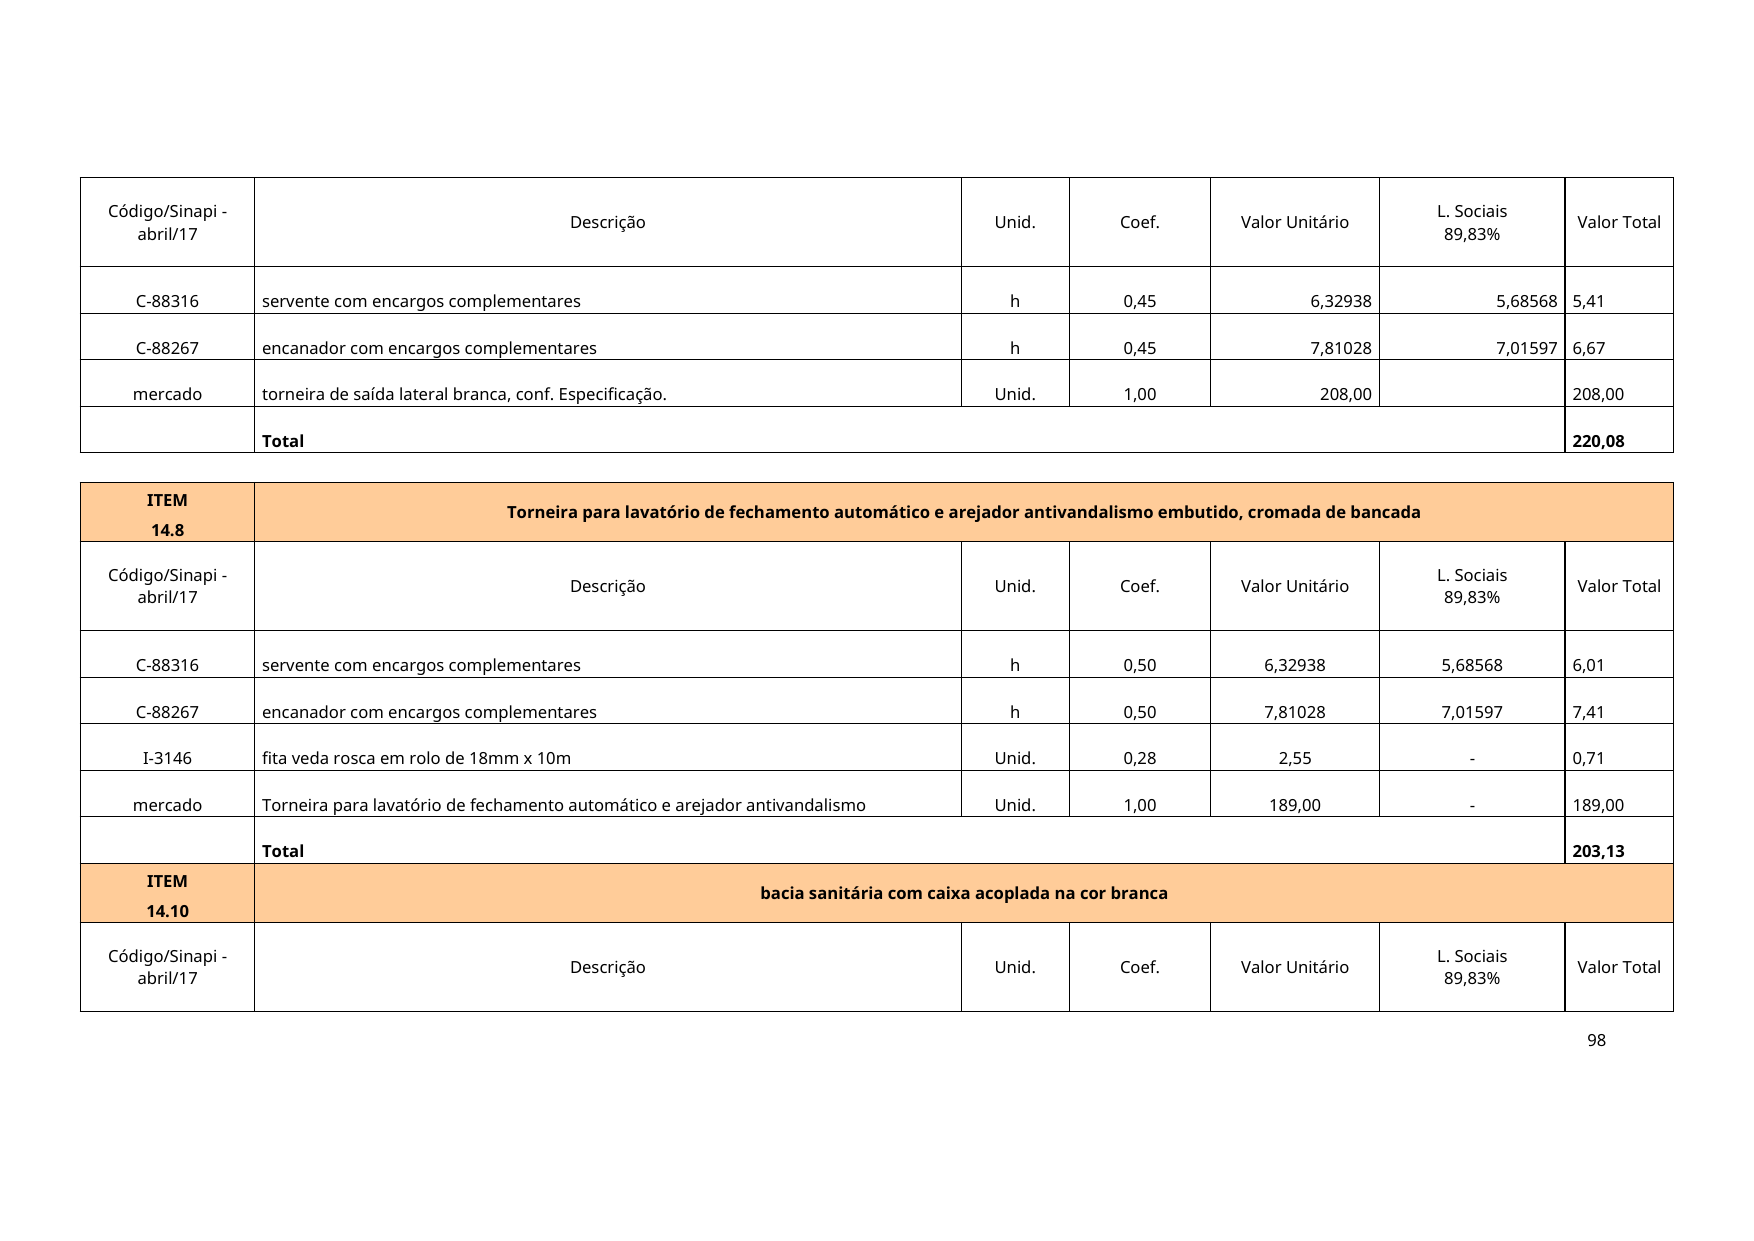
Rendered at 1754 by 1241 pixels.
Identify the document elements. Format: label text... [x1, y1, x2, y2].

table_cell Unid. [962, 724, 1069, 769]
table_cell 5,41 [1566, 267, 1673, 313]
table_cell 14.8 [81, 511, 254, 541]
table_cell - [1380, 724, 1564, 769]
table_cell 208,00 [1566, 360, 1673, 406]
table_cell Descrição [255, 923, 961, 1011]
table_cell Valor Unitário [1211, 923, 1379, 1011]
table_cell L. Sociais 89,83% [1380, 542, 1564, 630]
table_cell Total [255, 817, 1564, 862]
table_cell Valor Total [1566, 542, 1673, 630]
table_cell mercado [81, 771, 254, 816]
table_cell 5,68568 [1380, 631, 1564, 677]
table_cell 7,81028 [1211, 678, 1379, 723]
table_cell Unid. [962, 771, 1069, 816]
table_cell 189,00 [1211, 771, 1379, 816]
table_cell Unid. [962, 923, 1069, 1011]
table_cell L. Sociais 89,83% [1380, 178, 1564, 266]
table_cell Coef. [1070, 542, 1210, 630]
table_cell C-88316 [81, 267, 254, 313]
table_cell [1069, 453, 1211, 482]
table_cell [1379, 453, 1565, 482]
table_cell 6,67 [1566, 314, 1673, 359]
table_cell 1,00 [1070, 771, 1210, 816]
table_cell h [962, 631, 1069, 677]
table_cell bacia sanitária com caixa acoplada na cor branca [255, 864, 1673, 922]
table_cell 0,50 [1070, 631, 1210, 677]
table_cell 0,45 [1070, 314, 1210, 359]
table_cell Código/Sinapi - abril/17 [81, 542, 254, 630]
table_cell Torneira para lavatório de fechamento automático e arejador antivandalismo [255, 771, 961, 816]
table_cell L. Sociais 89,83% [1380, 923, 1564, 1011]
table_cell Coef. [1070, 178, 1210, 266]
table_cell [1380, 360, 1564, 406]
table_cell Unid. [962, 360, 1069, 406]
table_cell Valor Unitário [1211, 542, 1379, 630]
table_cell Unid. [962, 542, 1069, 630]
table_cell servente com encargos complementares [255, 631, 961, 677]
table_cell Código/Sinapi - abril/17 [81, 923, 254, 1011]
table_cell 220,08 [1566, 407, 1673, 452]
table_cell C-88267 [81, 678, 254, 723]
table_cell C-88316 [81, 631, 254, 677]
table_cell h [962, 678, 1069, 723]
table_cell Torneira para lavatório de fechamento automático e arejador antivandalismo embutido, cromada de bancada [255, 483, 1673, 541]
table_cell Coef. [1070, 923, 1210, 1011]
table_cell torneira de saída lateral branca, conf. Especificação. [255, 360, 961, 406]
table_cell 5,68568 [1380, 267, 1564, 313]
table_cell 7,01597 [1380, 678, 1564, 723]
table_cell ITEM [81, 864, 254, 892]
table_cell 0,50 [1070, 678, 1210, 723]
table_cell [81, 817, 254, 862]
table_cell Valor Total [1566, 178, 1673, 266]
table_cell h [962, 267, 1069, 313]
table_cell 0,71 [1566, 724, 1673, 769]
table_cell 7,01597 [1380, 314, 1564, 359]
table_cell encanador com encargos complementares [255, 314, 961, 359]
table_cell [961, 453, 1069, 482]
table_cell Valor Unitário [1211, 178, 1379, 266]
table_cell 6,01 [1566, 631, 1673, 677]
table_cell [255, 453, 961, 482]
table_cell 2,55 [1211, 724, 1379, 769]
table_cell h [962, 314, 1069, 359]
table_cell 14.10 [81, 892, 254, 922]
table_cell 203,13 [1566, 817, 1673, 862]
table_cell servente com encargos complementares [255, 267, 961, 313]
table_cell Descrição [255, 542, 961, 630]
table_cell fita veda rosca em rolo de 18mm x 10m [255, 724, 961, 769]
table_cell 6,32938 [1211, 631, 1379, 677]
table_cell [81, 407, 254, 452]
table_cell C-88267 [81, 314, 254, 359]
table_cell [1565, 453, 1674, 482]
table_cell [80, 453, 254, 482]
table_cell 7,41 [1566, 678, 1673, 723]
table_cell Total [255, 407, 1564, 452]
table_cell Unid. [962, 178, 1069, 266]
table_cell encanador com encargos complementares [255, 678, 961, 723]
table_cell 0,28 [1070, 724, 1210, 769]
table_cell 6,32938 [1211, 267, 1379, 313]
table_cell - [1380, 771, 1564, 816]
table_cell 7,81028 [1211, 314, 1379, 359]
table_cell 1,00 [1070, 360, 1210, 406]
table_cell 208,00 [1211, 360, 1379, 406]
table_cell Descrição [255, 178, 961, 266]
table_cell [1211, 453, 1379, 482]
table_cell ITEM [81, 483, 254, 511]
table_cell Valor Total [1566, 923, 1673, 1011]
table_cell 189,00 [1566, 771, 1673, 816]
table_cell Código/Sinapi - abril/17 [81, 178, 254, 266]
table_cell 0,45 [1070, 267, 1210, 313]
table_cell I-3146 [81, 724, 254, 769]
table_cell mercado [81, 360, 254, 406]
